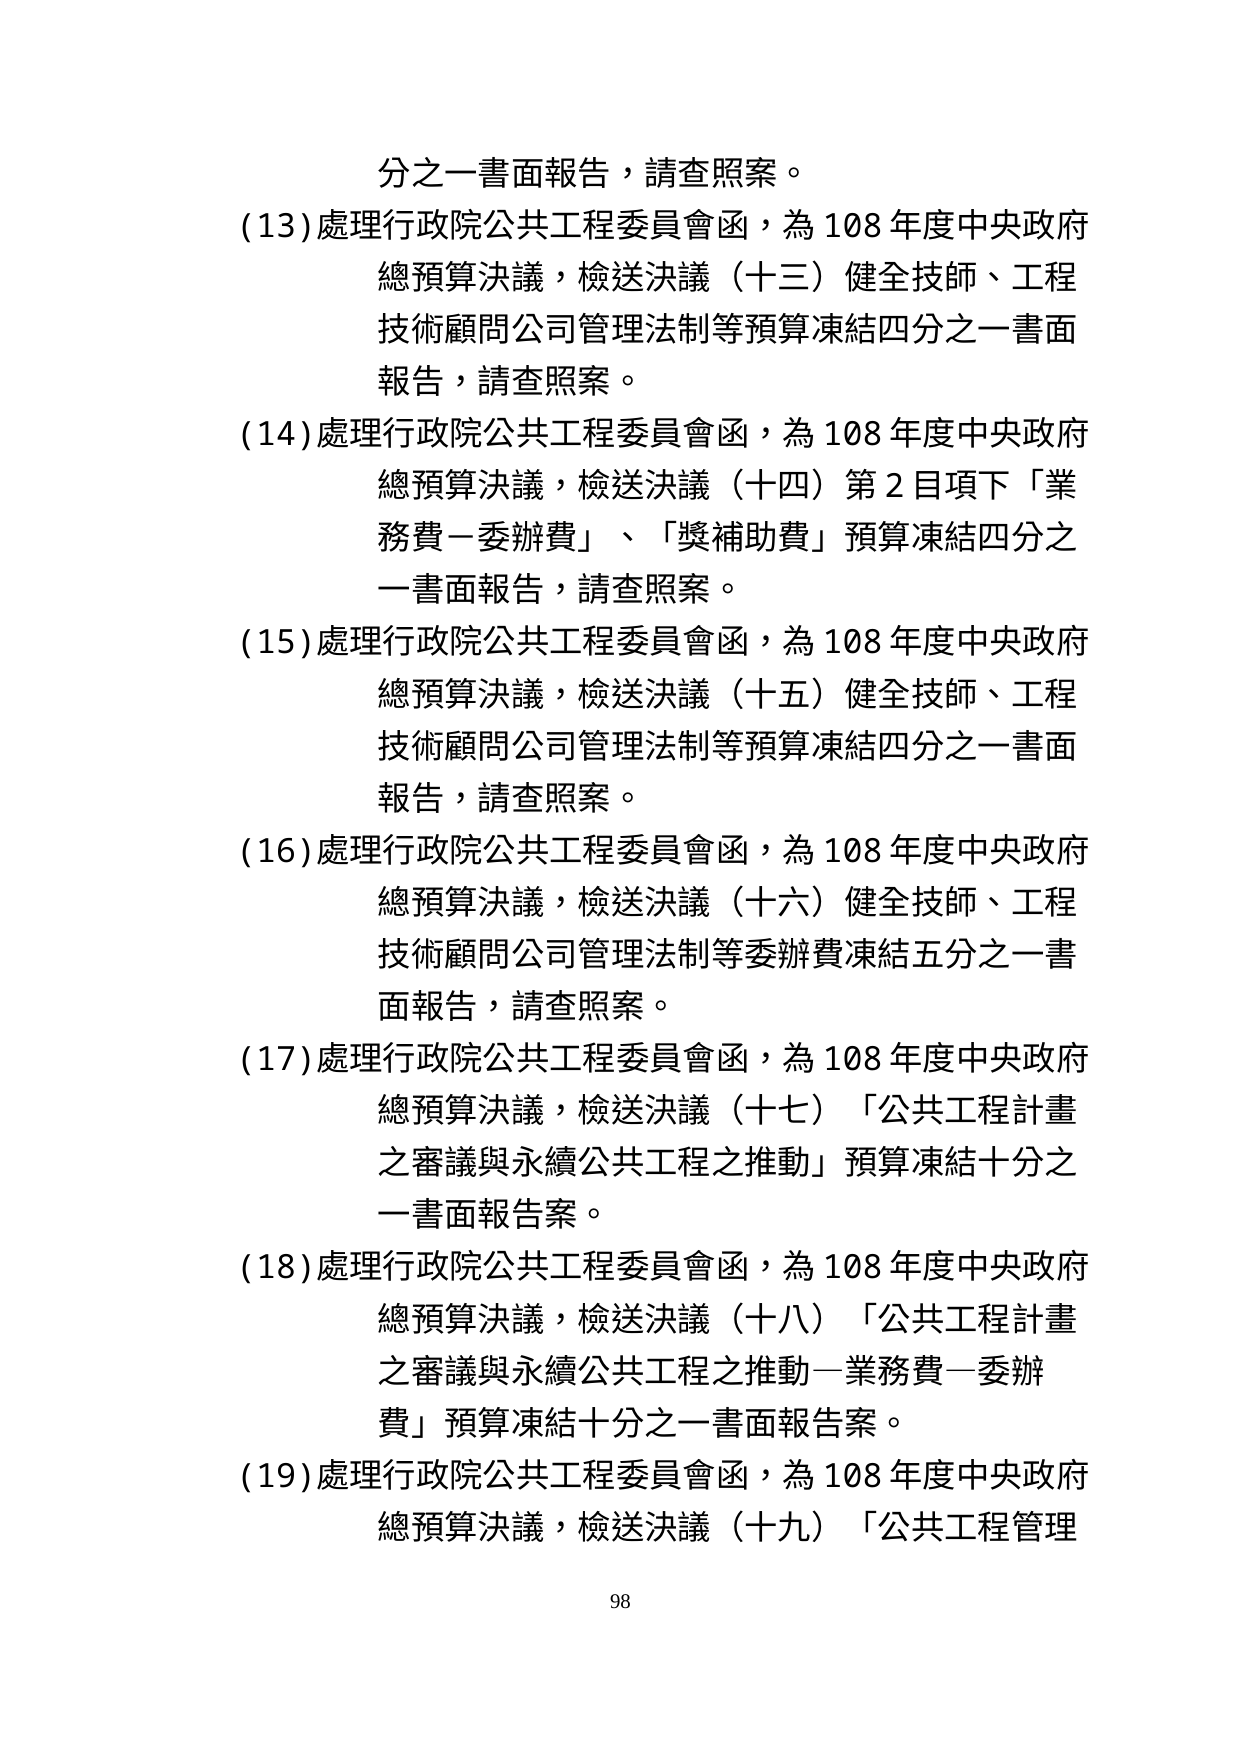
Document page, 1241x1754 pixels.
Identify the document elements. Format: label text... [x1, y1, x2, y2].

list 處理行政院公共工程委員會函，為108年度中央政府總預算決議，檢送決議（十五）健全技師、工程技術顧問公司管理法制等預算凍結四分之一書面報告，請查照案。 [236, 612, 1104, 821]
list 處理行政院公共工程委員會函，為108年度中央政府總預算決議，檢送決議（十八）「公共工程計畫之審議與永續公共工程之推動―業務費―委辦費」預算凍結十分之一書面報告案。 [236, 1237, 1104, 1446]
list 處理行政院公共工程委員會函，為108年度中央政府總預算決議，檢送決議（十九）「公共工程管理 [236, 1446, 1104, 1550]
list 處理行政院公共工程委員會函，為108年度中央政府總預算決議，檢送決議（十四）第2目項下「業務費－委辦費」、「獎補助費」預算凍結四分之一書面報告，請查照案。 [236, 404, 1104, 612]
list 處理行政院公共工程委員會函，為108年度中央政府總預算決議，檢送決議（十三）健全技師、工程技術顧問公司管理法制等預算凍結四分之一書面報告，請查照案。 [236, 196, 1104, 404]
list 處理行政院公共工程委員會函，為108年度中央政府總預算決議，檢送決議（十六）健全技師、工程技術顧問公司管理法制等委辦費凍結五分之一書面報告，請查照案。 [236, 821, 1104, 1029]
list 處理行政院公共工程委員會函，為108年度中央政府總預算決議，檢送決議（十七）「公共工程計畫之審議與永續公共工程之推動」預算凍結十分之一書面報告案。 [236, 1029, 1104, 1237]
list 分之一書面報告，請查照案。 [236, 143, 1104, 196]
